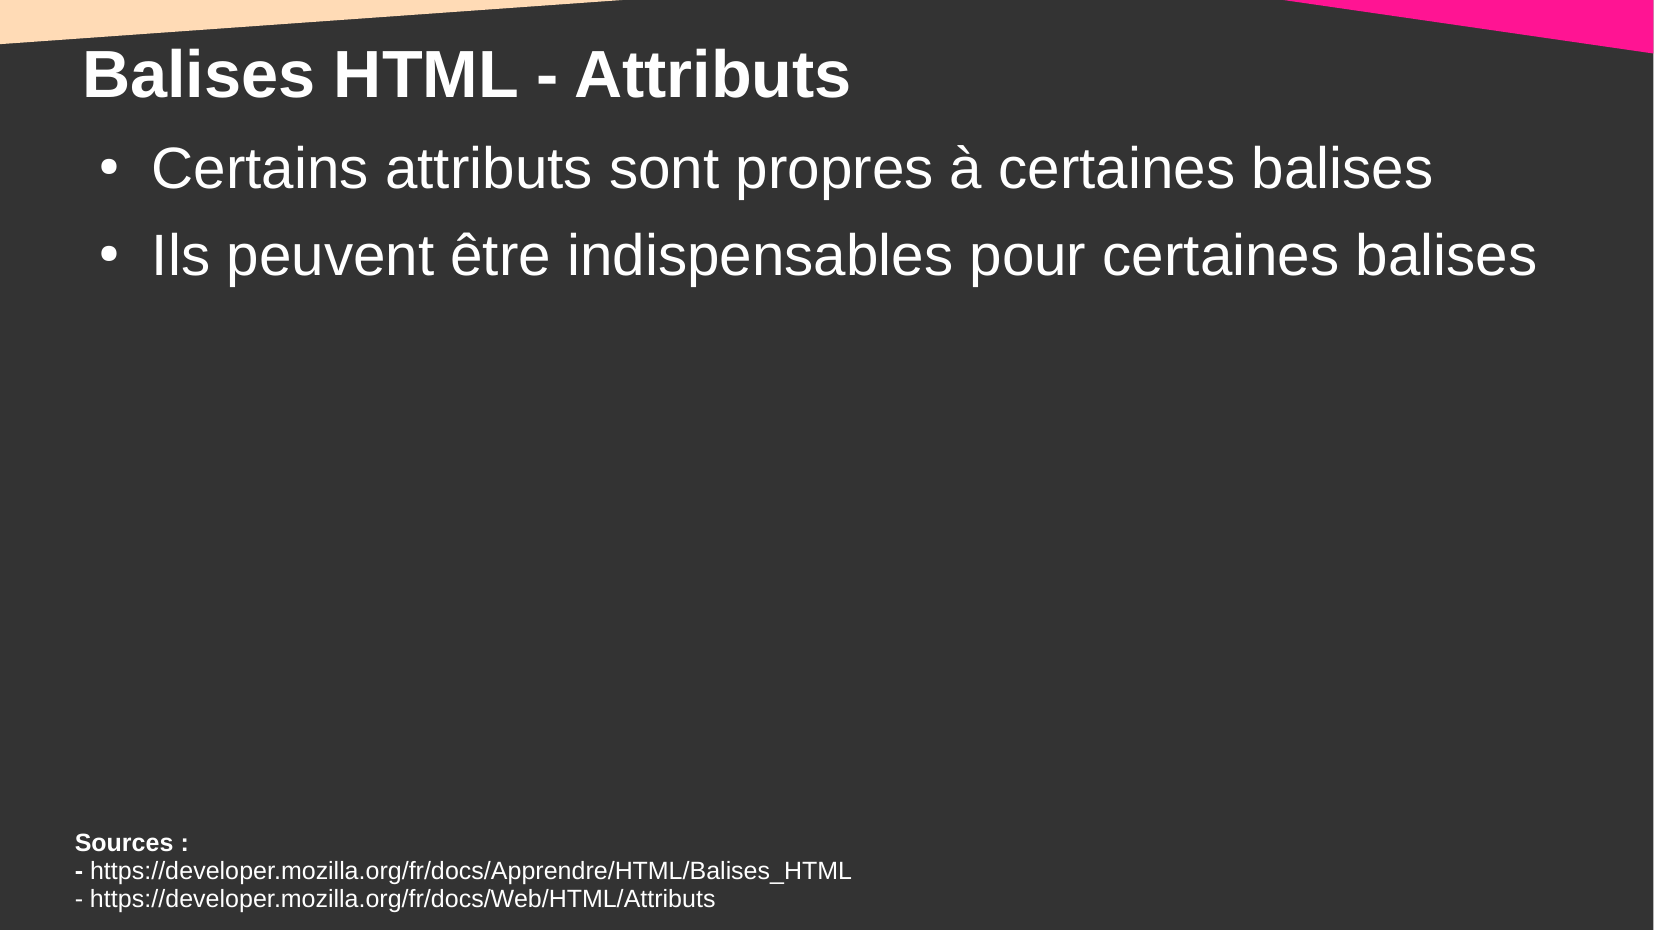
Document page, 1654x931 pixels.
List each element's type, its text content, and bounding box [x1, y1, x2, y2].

text_box [1283, 0, 1654, 54]
title Balises HTML - Attributs [82, 37, 1571, 114]
text_box Sources : - https://developer.mozilla.org/fr/docs/Apprendre/HTML/Balises_HTML - https://developer.mozilla.org/fr/docs/Web/HTML/Attributs [59, 821, 1546, 920]
list Certains attributs sont propres à certaines balises Ils peuvent être indispensables pour certaines balises [80, 135, 1605, 788]
text_box [0, 0, 623, 45]
